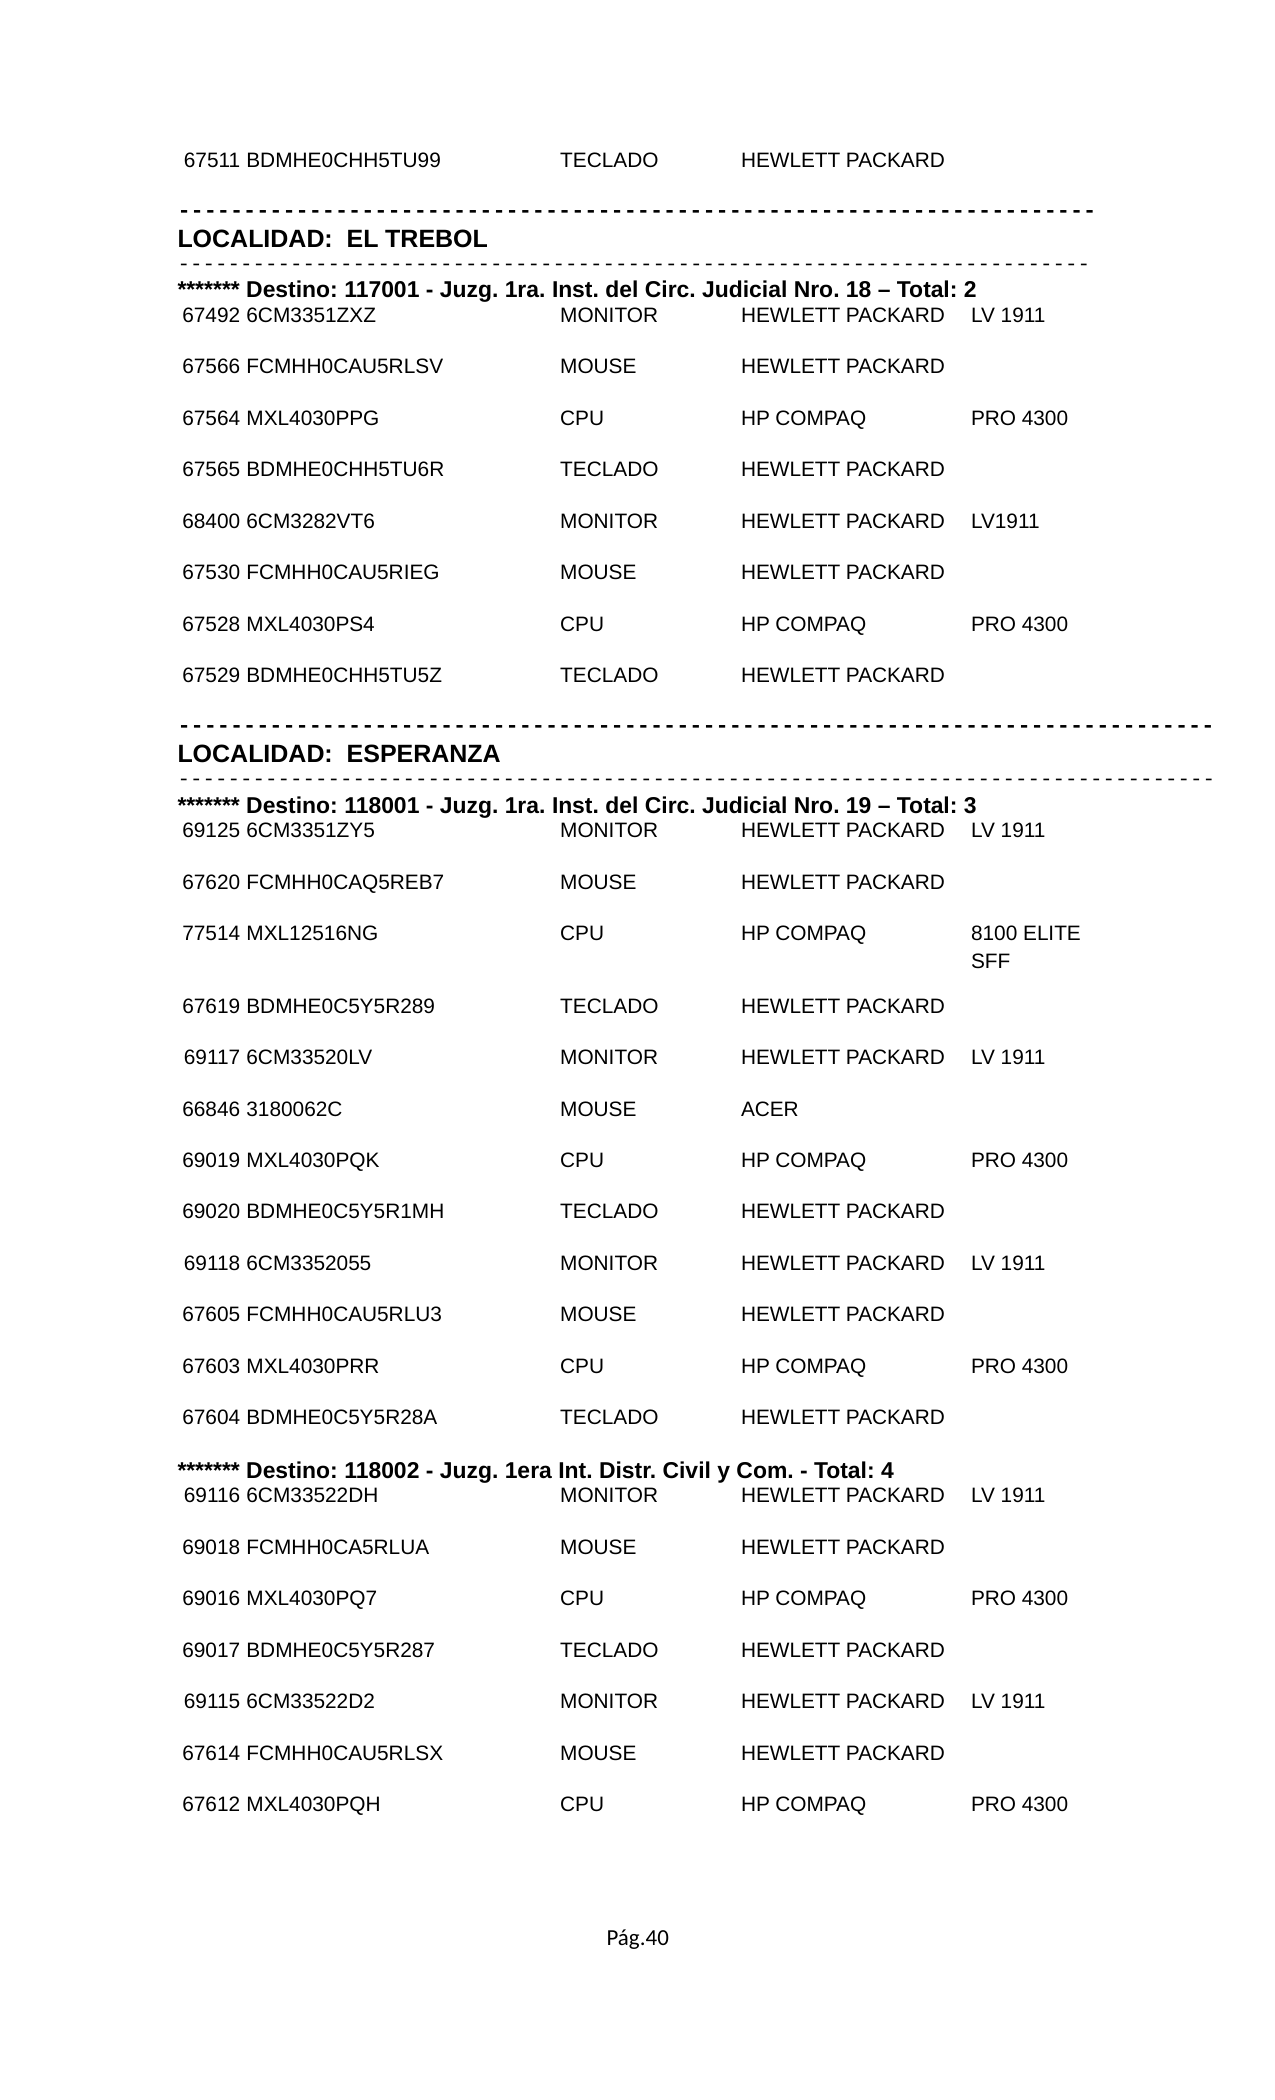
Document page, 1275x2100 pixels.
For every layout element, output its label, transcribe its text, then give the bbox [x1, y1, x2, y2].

table_cell HEWLETT PACKARD [739, 995, 968, 1045]
table_cell MOUSE [558, 561, 738, 612]
table_cell MONITOR [558, 1690, 738, 1740]
table_cell TECLADO [558, 1406, 738, 1457]
table_cell 67603 [175, 1355, 243, 1405]
table_cell [969, 1639, 1119, 1689]
table_cell HEWLETT PACKARD [739, 1406, 968, 1457]
table_cell HEWLETT PACKARD [739, 458, 968, 509]
table_cell [969, 1200, 1119, 1251]
table_header HEWLETT PACKARD [739, 1484, 968, 1534]
table_cell HEWLETT PACKARD [739, 1690, 968, 1740]
table_cell [969, 995, 1119, 1045]
table_cell PRO 4300 [969, 407, 1119, 457]
table_cell 67619 [175, 995, 243, 1045]
table_cell PRO 4300 [969, 613, 1119, 663]
table_cell [969, 1303, 1119, 1354]
table_cell 69118 [175, 1252, 243, 1302]
subtitle ******* Destino: 118001 - Juzg. 1ra. Inst. del Circ. Judicial Nro. 19 – Total: 3 [177, 792, 1225, 818]
table_cell BDMHE0C5Y5R28A [244, 1406, 557, 1457]
table_cell [969, 458, 1119, 509]
table_cell BDMHE0CHH5TU99 [244, 149, 557, 199]
table_cell CPU [558, 1355, 738, 1405]
table_cell BDMHE0C5Y5R287 [244, 1639, 557, 1689]
table_header LV 1911 [969, 1484, 1119, 1534]
table_cell CPU [558, 613, 738, 663]
table_cell MXL4030PQH [244, 1793, 557, 1843]
table_cell LV 1911 [969, 1690, 1119, 1740]
table_cell 69117 [175, 1046, 243, 1096]
table_cell BDMHE0C5Y5R1MH [244, 1200, 557, 1251]
subtitle ******* Destino: 118002 - Juzg. 1era Int. Distr. Civil y Com. - Total: 4 [177, 1457, 1225, 1483]
table_header 67492 [175, 304, 243, 354]
table_cell 67511 [175, 149, 243, 199]
subtitle ------------------------------------------------------------------------------- [177, 714, 1225, 739]
table_cell HEWLETT PACKARD [739, 1200, 968, 1251]
table_cell HP COMPAQ [739, 1355, 968, 1405]
table_cell [969, 149, 1119, 199]
table_cell HEWLETT PACKARD [739, 664, 968, 714]
table_cell HP COMPAQ [739, 407, 968, 457]
table_header MONITOR [558, 304, 738, 354]
table_cell HEWLETT PACKARD [739, 1536, 968, 1586]
table_cell [969, 1097, 1119, 1148]
table_cell FCMHH0CAU5RLSV [244, 355, 557, 406]
table_cell ACER [739, 1097, 968, 1148]
table_cell 67529 [175, 664, 243, 714]
table_cell 67566 [175, 355, 243, 406]
table_header HEWLETT PACKARD [739, 819, 968, 869]
table_cell 67620 [175, 871, 243, 921]
table_cell HEWLETT PACKARD [739, 1741, 968, 1792]
table_cell 66846 [175, 1097, 243, 1148]
table_cell 6CM3352055 [244, 1252, 557, 1302]
table_cell HP COMPAQ [739, 613, 968, 663]
table_cell 67565 [175, 458, 243, 509]
subtitle ------------------------------------------------------------------------- [177, 253, 1231, 276]
subtitle LOCALIDAD: ESPERANZA [177, 739, 1098, 768]
table_cell LV 1911 [969, 1252, 1119, 1302]
table_cell 6CM3282VT6 [244, 510, 557, 560]
table_cell MOUSE [558, 1097, 738, 1148]
table_cell 77514 [175, 922, 243, 993]
table_cell 8100 ELITE SFF [969, 922, 1119, 993]
table_cell MXL4030PPG [244, 407, 557, 457]
table_cell 6CM33520LV [244, 1046, 557, 1096]
table_cell [969, 561, 1119, 612]
table_cell TECLADO [558, 149, 738, 199]
subtitle ----------------------------------------------------------------------------------- [177, 768, 1231, 792]
table_cell 69115 [175, 1690, 243, 1740]
table_cell [969, 355, 1119, 406]
table_cell HEWLETT PACKARD [739, 1639, 968, 1689]
table_cell [969, 871, 1119, 921]
table_cell 67605 [175, 1303, 243, 1354]
table_cell HEWLETT PACKARD [739, 1252, 968, 1302]
table_cell CPU [558, 1793, 738, 1843]
table_cell MOUSE [558, 871, 738, 921]
table_cell PRO 4300 [969, 1587, 1119, 1637]
table_cell FCMHH0CAU5RLSX [244, 1741, 557, 1792]
table_cell FCMHH0CAU5RIEG [244, 561, 557, 612]
table_cell 67612 [175, 1793, 243, 1843]
table_cell [969, 1741, 1119, 1792]
table_cell 69019 [175, 1149, 243, 1199]
table_cell BDMHE0CHH5TU6R [244, 458, 557, 509]
table_cell HEWLETT PACKARD [739, 871, 968, 921]
table_cell 6CM33522D2 [244, 1690, 557, 1740]
table_cell 67564 [175, 407, 243, 457]
table_header 6CM3351ZY5 [244, 819, 557, 869]
table_cell 67614 [175, 1741, 243, 1792]
subtitle ---------------------------------------------------------------------- [177, 199, 1225, 224]
table_cell 67528 [175, 613, 243, 663]
table_cell CPU [558, 922, 738, 993]
table_cell HP COMPAQ [739, 922, 968, 993]
table_cell 69017 [175, 1639, 243, 1689]
table_cell TECLADO [558, 458, 738, 509]
table_header 6CM3351ZXZ [244, 304, 557, 354]
table_cell TECLADO [558, 1639, 738, 1689]
table_cell MOUSE [558, 1741, 738, 1792]
table_cell FCMHH0CA5RLUA [244, 1536, 557, 1586]
table_header MONITOR [558, 1484, 738, 1534]
table_cell MXL4030PQ7 [244, 1587, 557, 1637]
table_cell HP COMPAQ [739, 1149, 968, 1199]
table_cell TECLADO [558, 995, 738, 1045]
table_cell PRO 4300 [969, 1149, 1119, 1199]
table_header HEWLETT PACKARD [739, 304, 968, 354]
table_cell 67604 [175, 1406, 243, 1457]
table_cell HEWLETT PACKARD [739, 355, 968, 406]
table_cell HP COMPAQ [739, 1587, 968, 1637]
table_header LV 1911 [969, 819, 1119, 869]
table_cell PRO 4300 [969, 1793, 1119, 1843]
table_cell [969, 664, 1119, 714]
table_cell 69020 [175, 1200, 243, 1251]
table_header 6CM33522DH [244, 1484, 557, 1534]
table_cell MONITOR [558, 1046, 738, 1096]
table_cell LV 1911 [969, 1046, 1119, 1096]
table_cell 68400 [175, 510, 243, 560]
table_cell MXL12516NG [244, 922, 557, 993]
table_cell MONITOR [558, 1252, 738, 1302]
table_cell HEWLETT PACKARD [739, 510, 968, 560]
table_cell MOUSE [558, 355, 738, 406]
table_cell LV1911 [969, 510, 1119, 560]
table_cell CPU [558, 1587, 738, 1637]
table_cell MOUSE [558, 1303, 738, 1354]
subtitle ******* Destino: 117001 - Juzg. 1ra. Inst. del Circ. Judicial Nro. 18 – Total: 2 [177, 276, 1225, 303]
table_cell MONITOR [558, 510, 738, 560]
table_cell HEWLETT PACKARD [739, 149, 968, 199]
table_header 69125 [175, 819, 243, 869]
table_cell [969, 1406, 1119, 1457]
table_cell 69018 [175, 1536, 243, 1586]
table_cell MXL4030PQK [244, 1149, 557, 1199]
table_cell 69016 [175, 1587, 243, 1637]
table_cell 3180062C [244, 1097, 557, 1148]
table_cell HEWLETT PACKARD [739, 561, 968, 612]
table_cell HEWLETT PACKARD [739, 1303, 968, 1354]
table_cell CPU [558, 407, 738, 457]
table_cell TECLADO [558, 664, 738, 714]
table_header 69116 [175, 1484, 243, 1534]
table_cell CPU [558, 1149, 738, 1199]
table_cell MXL4030PRR [244, 1355, 557, 1405]
table_cell MXL4030PS4 [244, 613, 557, 663]
table_cell HP COMPAQ [739, 1793, 968, 1843]
subtitle LOCALIDAD: EL TREBOL [177, 224, 1098, 253]
table_header MONITOR [558, 819, 738, 869]
table_header LV 1911 [969, 304, 1119, 354]
table_cell BDMHE0CHH5TU5Z [244, 664, 557, 714]
table_cell [969, 1536, 1119, 1586]
table_cell PRO 4300 [969, 1355, 1119, 1405]
table_cell FCMHH0CAQ5REB7 [244, 871, 557, 921]
table_cell TECLADO [558, 1200, 738, 1251]
table_cell FCMHH0CAU5RLU3 [244, 1303, 557, 1354]
table_cell 67530 [175, 561, 243, 612]
table_cell MOUSE [558, 1536, 738, 1586]
table_cell HEWLETT PACKARD [739, 1046, 968, 1096]
table_cell BDMHE0C5Y5R289 [244, 995, 557, 1045]
